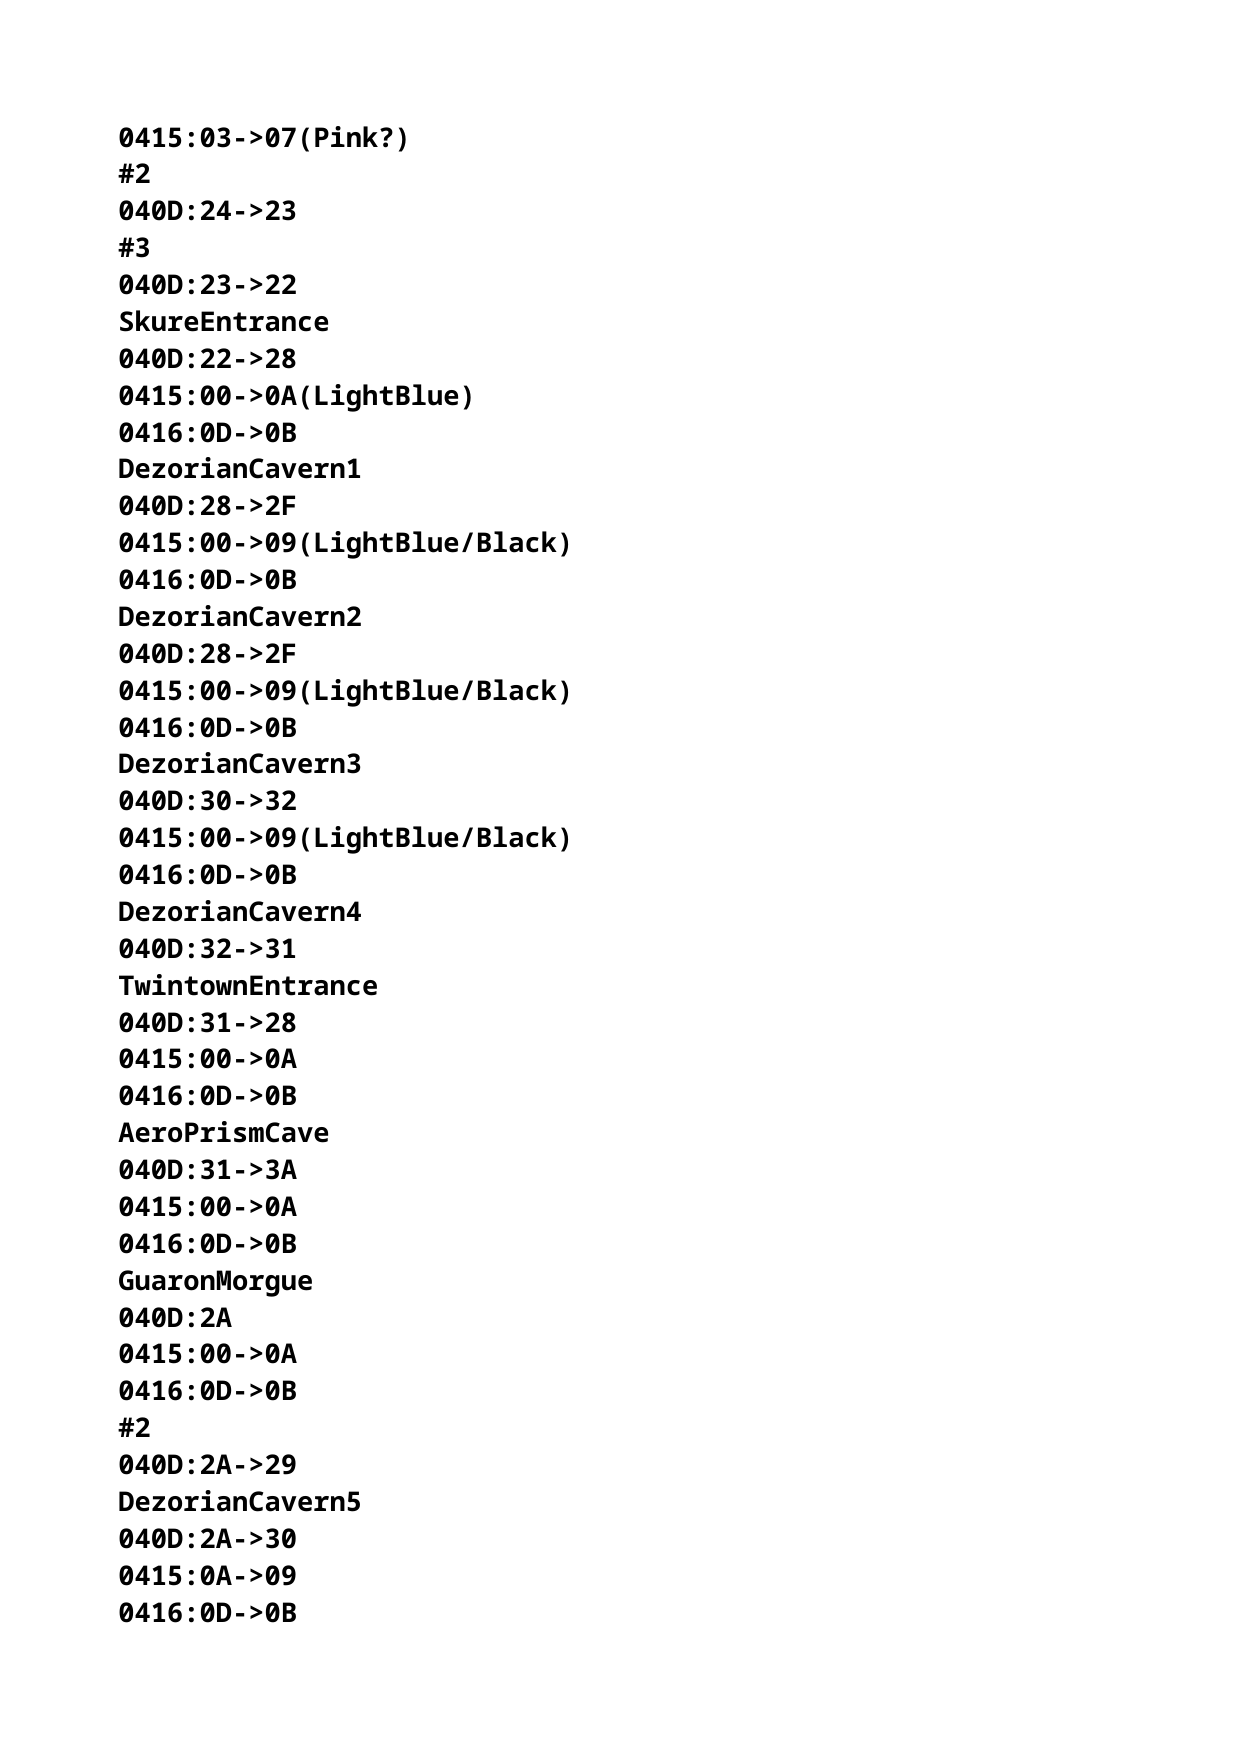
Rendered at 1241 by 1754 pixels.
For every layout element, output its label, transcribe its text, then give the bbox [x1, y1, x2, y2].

text 040D:2A->29 [118, 1446, 1122, 1482]
text 040D:23->22 [118, 266, 1122, 302]
text 0415:00->09(LightBlue/Black) [118, 524, 1122, 561]
text 0415:00->0A(LightBlue) [118, 376, 1122, 413]
text 0415:00->09(LightBlue/Black) [118, 819, 1122, 856]
text 040D:24->23 [118, 192, 1122, 229]
text 0415:03->07(Pink?) [118, 118, 1122, 155]
text 040D:28->2F [118, 634, 1122, 671]
text 0416:0D->0B [118, 856, 1122, 892]
text 0416:0D->0B [118, 1077, 1122, 1114]
text DezorianCavern5 [118, 1482, 1122, 1519]
text #3 [118, 229, 1122, 266]
text 040D:28->2F [118, 487, 1122, 524]
text 0416:0D->0B [118, 1593, 1122, 1630]
text DezorianCavern2 [118, 597, 1122, 634]
text GuaronMorgue [118, 1261, 1122, 1298]
text 0415:00->0A [118, 1187, 1122, 1224]
text 0415:00->09(LightBlue/Black) [118, 671, 1122, 708]
text DezorianCavern1 [118, 450, 1122, 487]
text AeroPrismCave [118, 1114, 1122, 1151]
text 0415:00->0A [118, 1040, 1122, 1077]
text 0416:0D->0B [118, 561, 1122, 597]
text DezorianCavern4 [118, 892, 1122, 929]
text 040D:2A [118, 1298, 1122, 1335]
text 0415:00->0A [118, 1335, 1122, 1372]
text 040D:32->31 [118, 929, 1122, 966]
text 040D:31->3A [118, 1151, 1122, 1187]
text 0416:0D->0B [118, 1224, 1122, 1261]
text 040D:30->32 [118, 782, 1122, 819]
text 0415:0A->09 [118, 1556, 1122, 1593]
text DezorianCavern3 [118, 745, 1122, 782]
text 0416:0D->0B [118, 413, 1122, 450]
text #2 [118, 1409, 1122, 1446]
text SkureEntrance [118, 302, 1122, 339]
text 040D:31->28 [118, 1003, 1122, 1040]
text 0416:0D->0B [118, 708, 1122, 745]
text 040D:22->28 [118, 339, 1122, 376]
text 040D:2A->30 [118, 1519, 1122, 1556]
text TwintownEntrance [118, 966, 1122, 1003]
text 0416:0D->0B [118, 1372, 1122, 1409]
text #2 [118, 155, 1122, 192]
